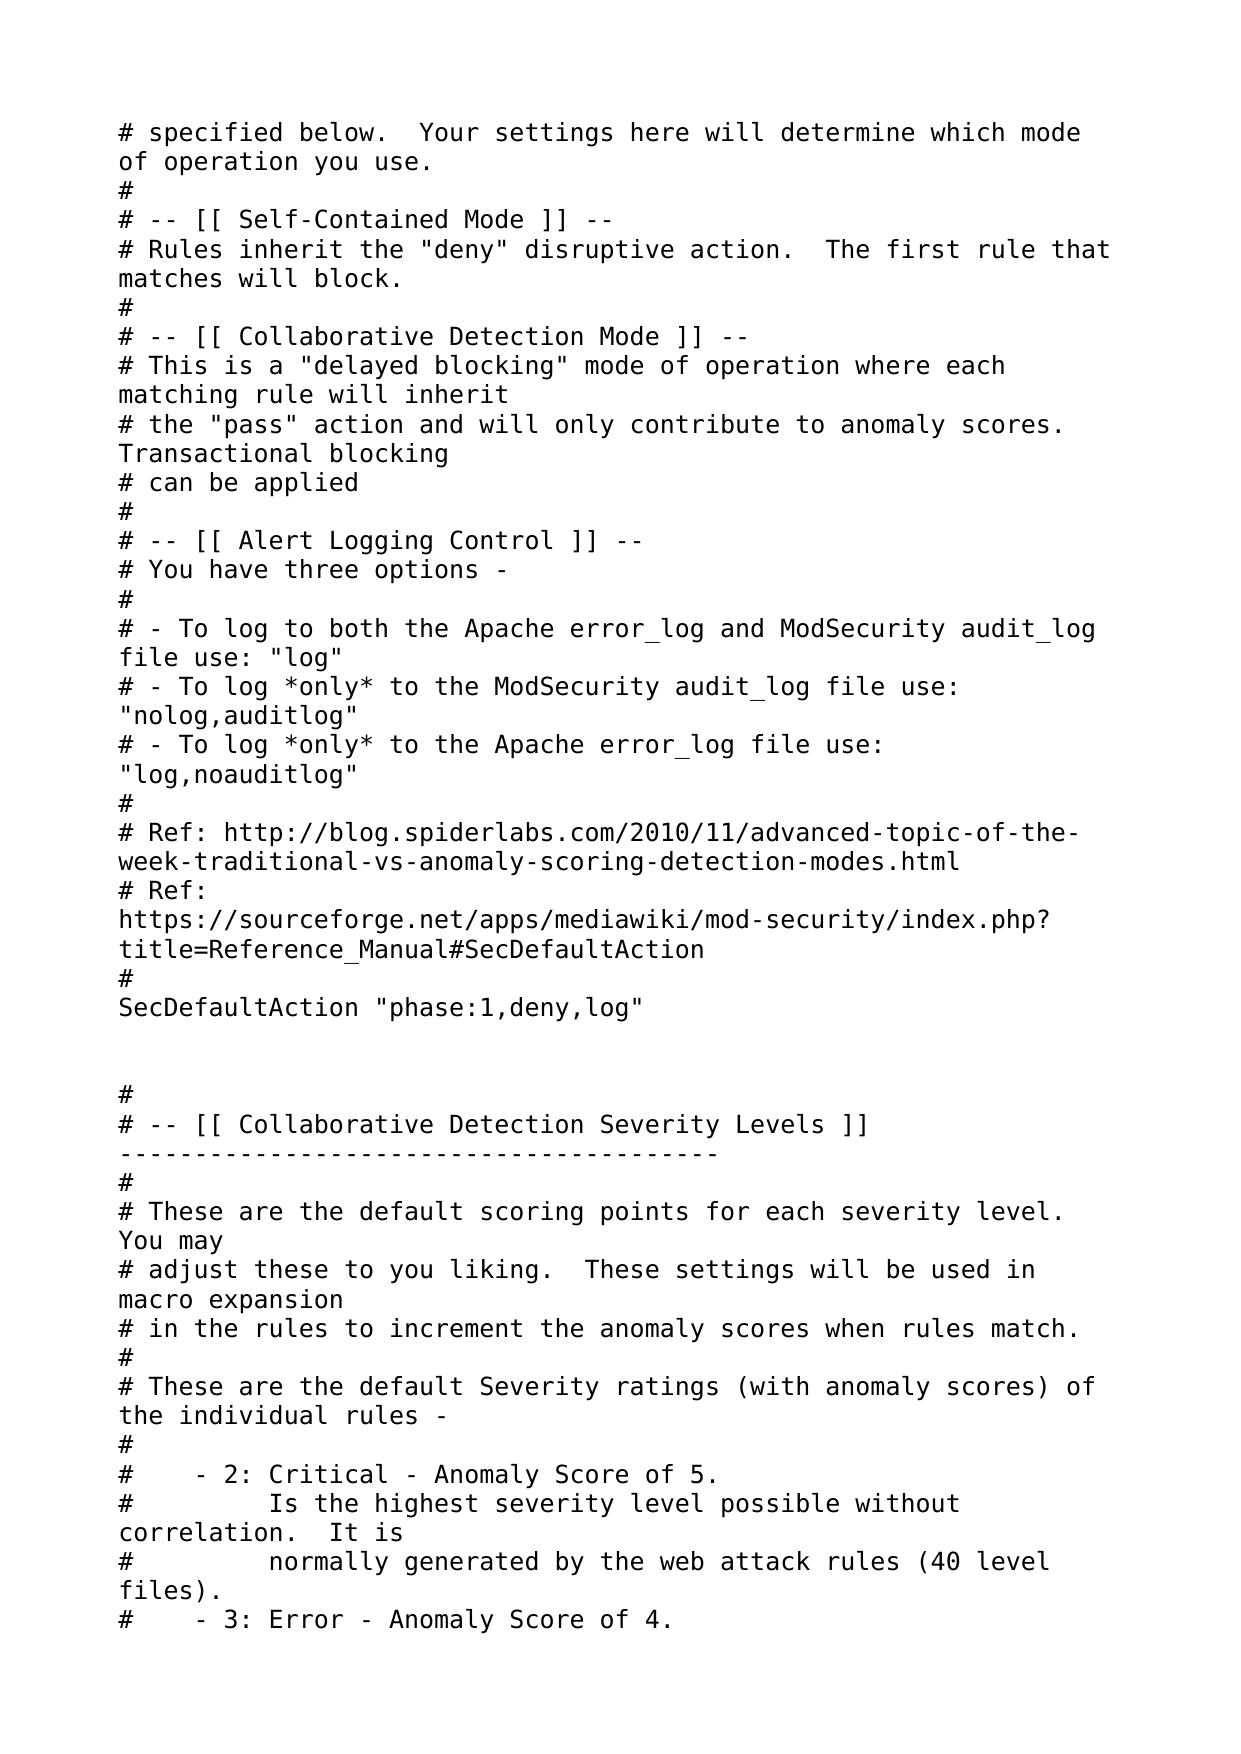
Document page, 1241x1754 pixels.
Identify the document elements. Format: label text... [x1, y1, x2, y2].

text # specified below. Your settings here will determine which mode of operation you use. # # -- [[ Self-Contained Mode ]] -- # Rules inherit the "deny" disruptive action. The first rule that matches will block. # # -- [[ Collaborative Detection Mode ]] -- # This is a "delayed blocking" mode of operation where each matching rule will inherit # the "pass" action and will only contribute to anomaly scores. Transactional blocking # can be applied # # -- [[ Alert Logging Control ]] -- # You have three options - # # - To log to both the Apache error_log and ModSecurity audit_log file use: "log" # - To log *only* to the ModSecurity audit_log file use: "nolog,auditlog" # - To log *only* to the Apache error_log file use: "log,noauditlog" # # Ref: http://blog.spiderlabs.com/2010/11/advanced-topic-of-the-week-traditional-vs-anomaly-scoring-detection-modes.html # Ref: https://sourceforge.net/apps/mediawiki/mod-security/index.php?title=Reference_Manual#SecDefaultAction # SecDefaultAction "phase:1,deny,log" # # -- [[ Collaborative Detection Severity Levels ]] ---------------------------------------- # # These are the default scoring points for each severity level. You may # adjust these to you liking. These settings will be used in macro expansion # in the rules to increment the anomaly scores when rules match. # # These are the default Severity ratings (with anomaly scores) of the individual rules - # # - 2: Critical - Anomaly Score of 5. # Is the highest severity level possible without correlation. It is # normally generated by the web attack rules (40 level files). # - 3: Error - Anomaly Score of 4. [118, 118, 1122, 1635]
